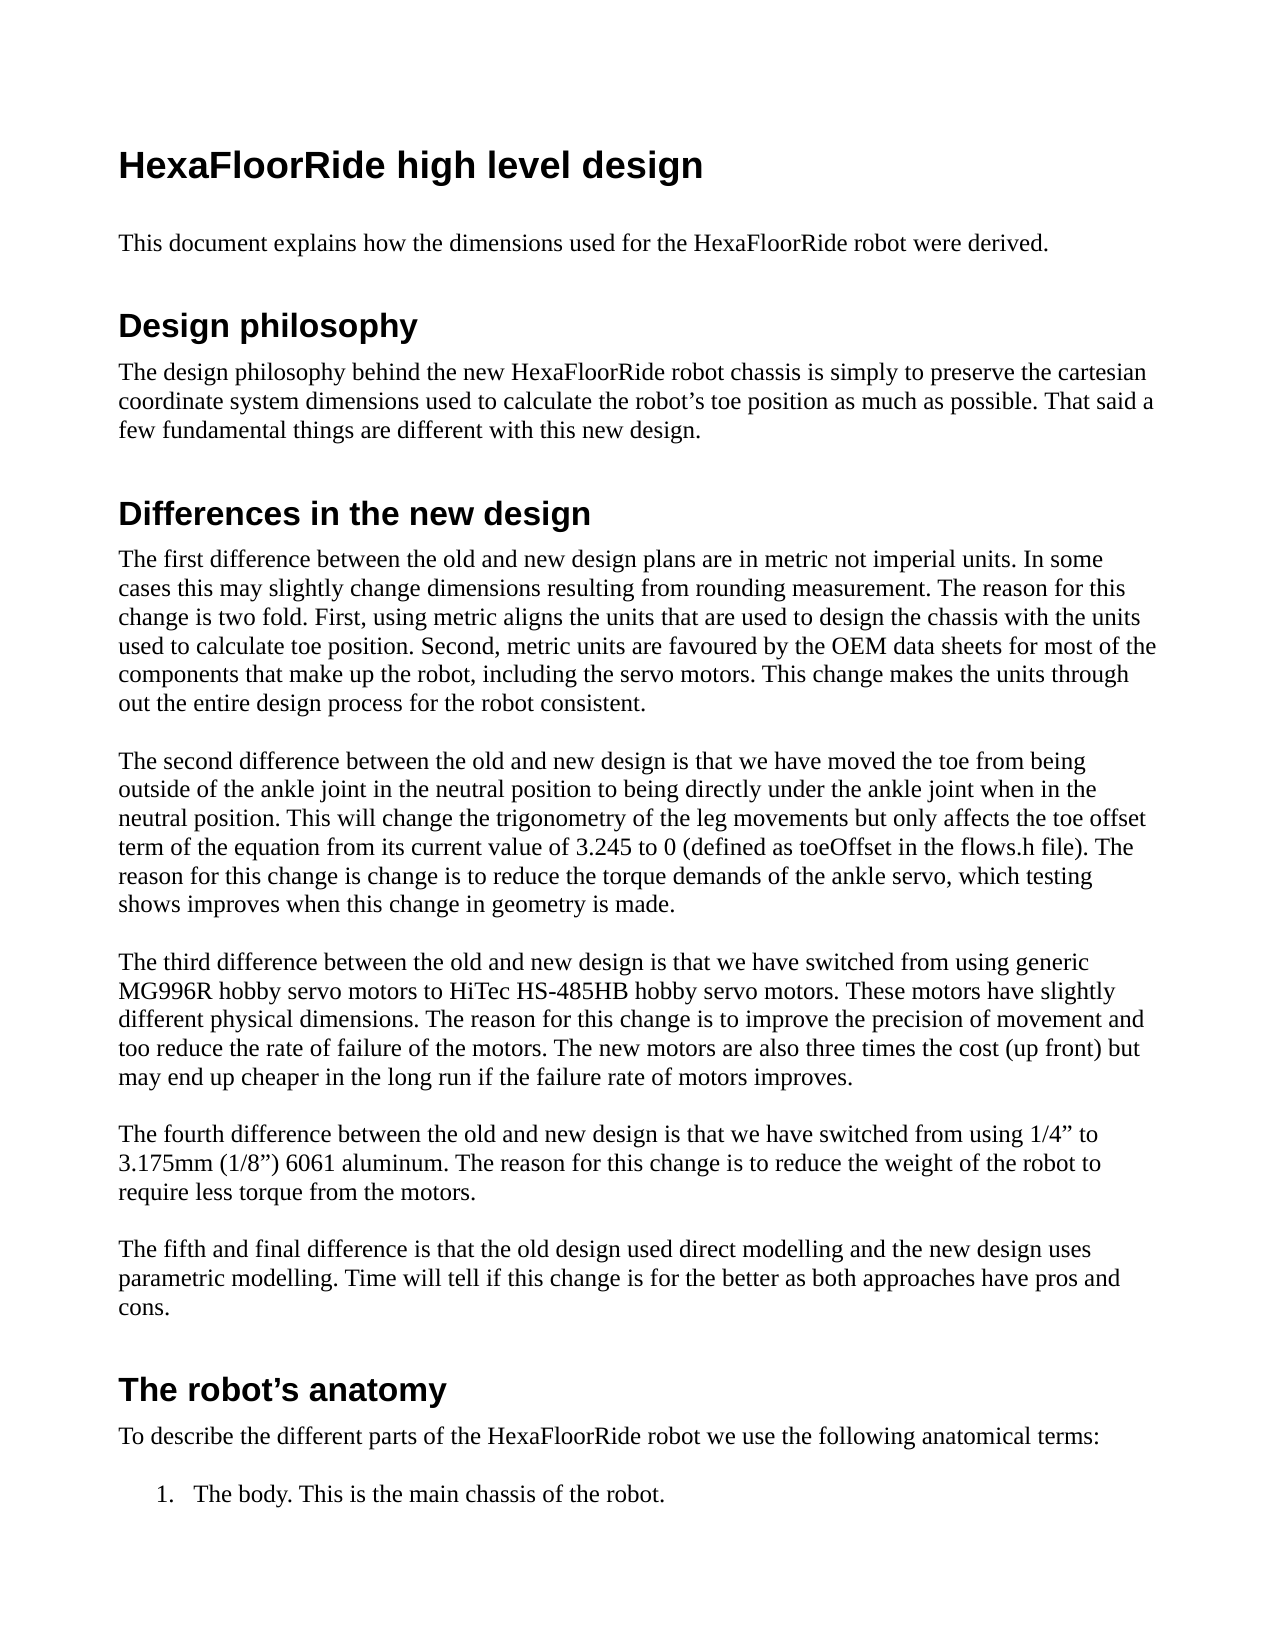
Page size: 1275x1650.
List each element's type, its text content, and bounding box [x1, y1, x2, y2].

list The body. This is the main chassis of the robot. [156, 1479, 1157, 1508]
text The second difference between the old and new design is that we have moved the toe from being outside of the ankle joint in the neutral position to being directly under the ankle joint when in the neutral position. This will change the trigonometry of the leg movements but only affects the toe offset term of the equation from its current value of 3.245 to 0 (defined as toeOffset in the flows.h file). The reason for this change is change is to reduce the torque demands of the ankle servo, which testing shows improves when this change in geometry is made. [118, 746, 1157, 918]
subtitle Design philosophy [118, 306, 1157, 345]
text This document explains how the dimensions used for the HexaFloorRide robot were derived. [118, 228, 1157, 257]
text To describe the different parts of the HexaFloorRide robot we use the following anatomical terms: [118, 1421, 1157, 1450]
text The design philosophy behind the new HexaFloorRide robot chassis is simply to preserve the cartesian coordinate system dimensions used to calculate the robot’s toe position as much as possible. That said a few fundamental things are different with this new design. [118, 357, 1157, 444]
text The third difference between the old and new design is that we have switched from using generic MG996R hobby servo motors to HiTec HS-485HB hobby servo motors. These motors have slightly different physical dimensions. The reason for this change is to improve the precision of movement and too reduce the rate of failure of the motors. The new motors are also three times the cost (up front) but may end up cheaper in the long run if the failure rate of motors improves. [118, 947, 1157, 1091]
subtitle Differences in the new design [118, 493, 1157, 532]
subtitle HexaFloorRide high level design [118, 143, 1157, 187]
subtitle The robot’s anatomy [118, 1370, 1157, 1409]
text The fifth and final difference is that the old design used direct modelling and the new design uses parametric modelling. Time will tell if this change is for the better as both approaches have pros and cons. [118, 1234, 1157, 1321]
text The fourth difference between the old and new design is that we have switched from using 1/4” to 3.175mm (1/8”) 6061 aluminum. The reason for this change is to reduce the weight of the robot to require less torque from the motors. [118, 1119, 1157, 1206]
text The first difference between the old and new design plans are in metric not imperial units. In some cases this may slightly change dimensions resulting from rounding measurement. The reason for this change is two fold. First, using metric aligns the units that are used to design the chassis with the units used to calculate toe position. Second, metric units are favoured by the OEM data sheets for most of the components that make up the robot, including the servo motors. This change makes the units through out the entire design process for the robot consistent. [118, 544, 1157, 717]
